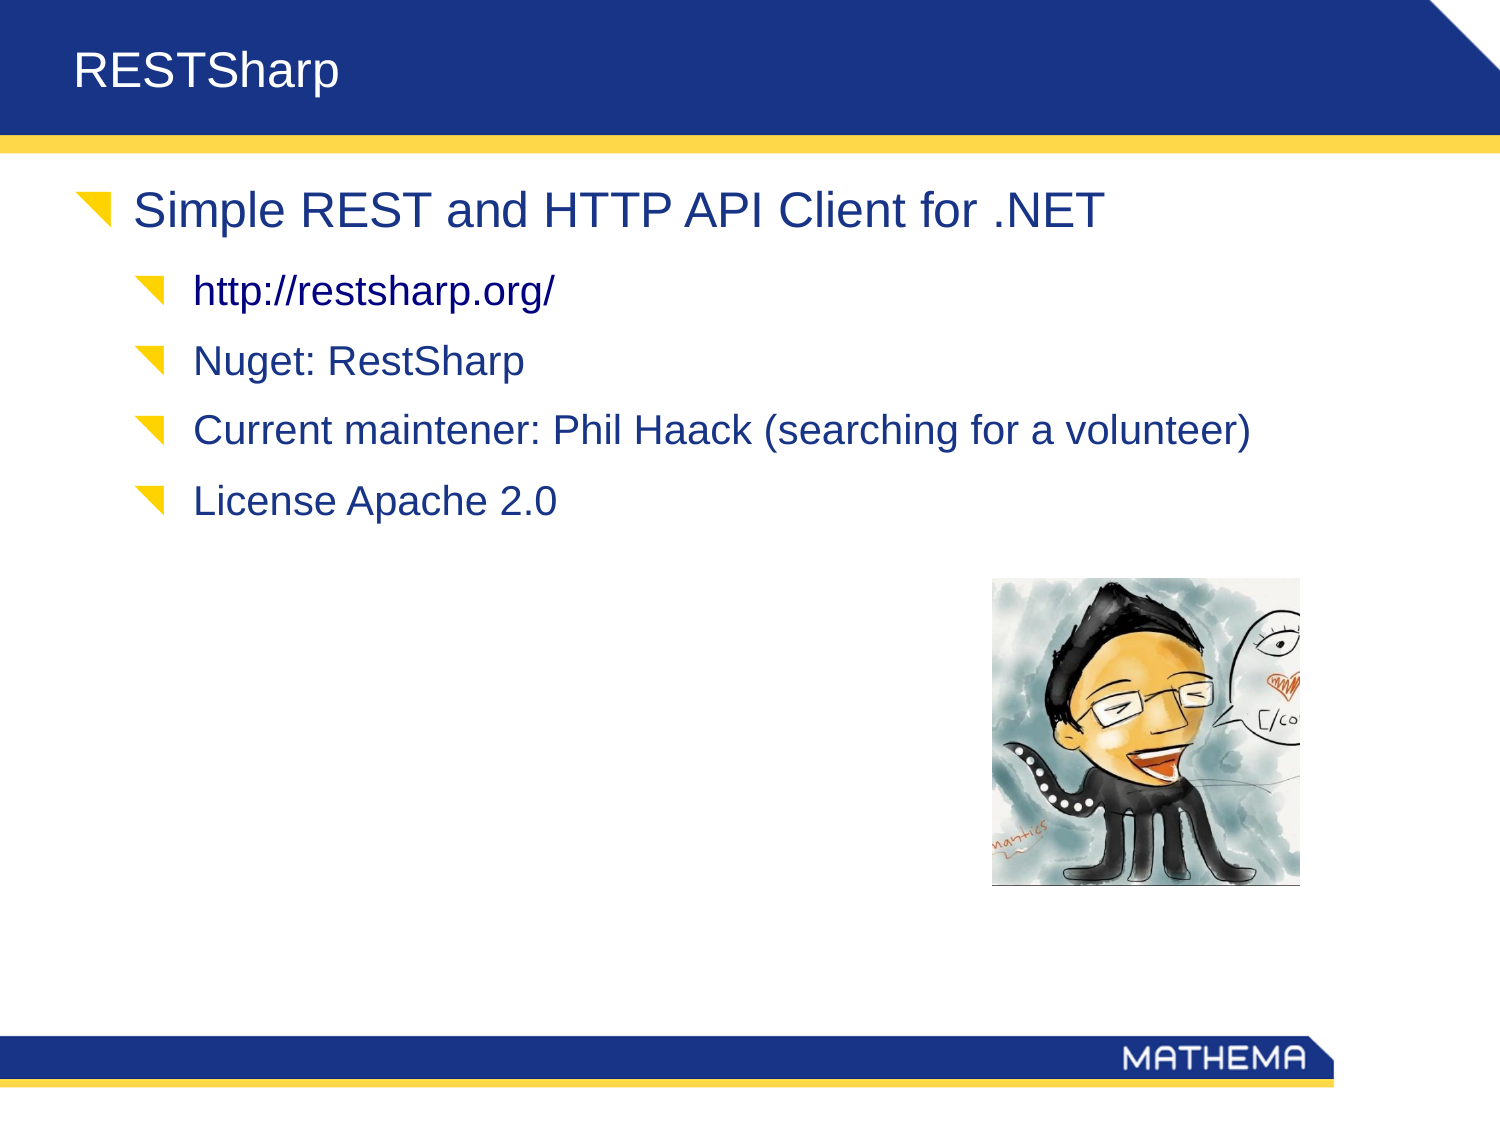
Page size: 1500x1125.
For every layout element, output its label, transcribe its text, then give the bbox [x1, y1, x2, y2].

list Simple REST and HTTP API Client for .NET http://restsharp.org/ Nuget: RestSharp Current maintener: Phil Haack (searching for a volunteer) License Apache 2.0 [75, 181, 1426, 1008]
picture [0, 0, 1500, 1125]
title RESTSharp [73, 40, 1276, 100]
